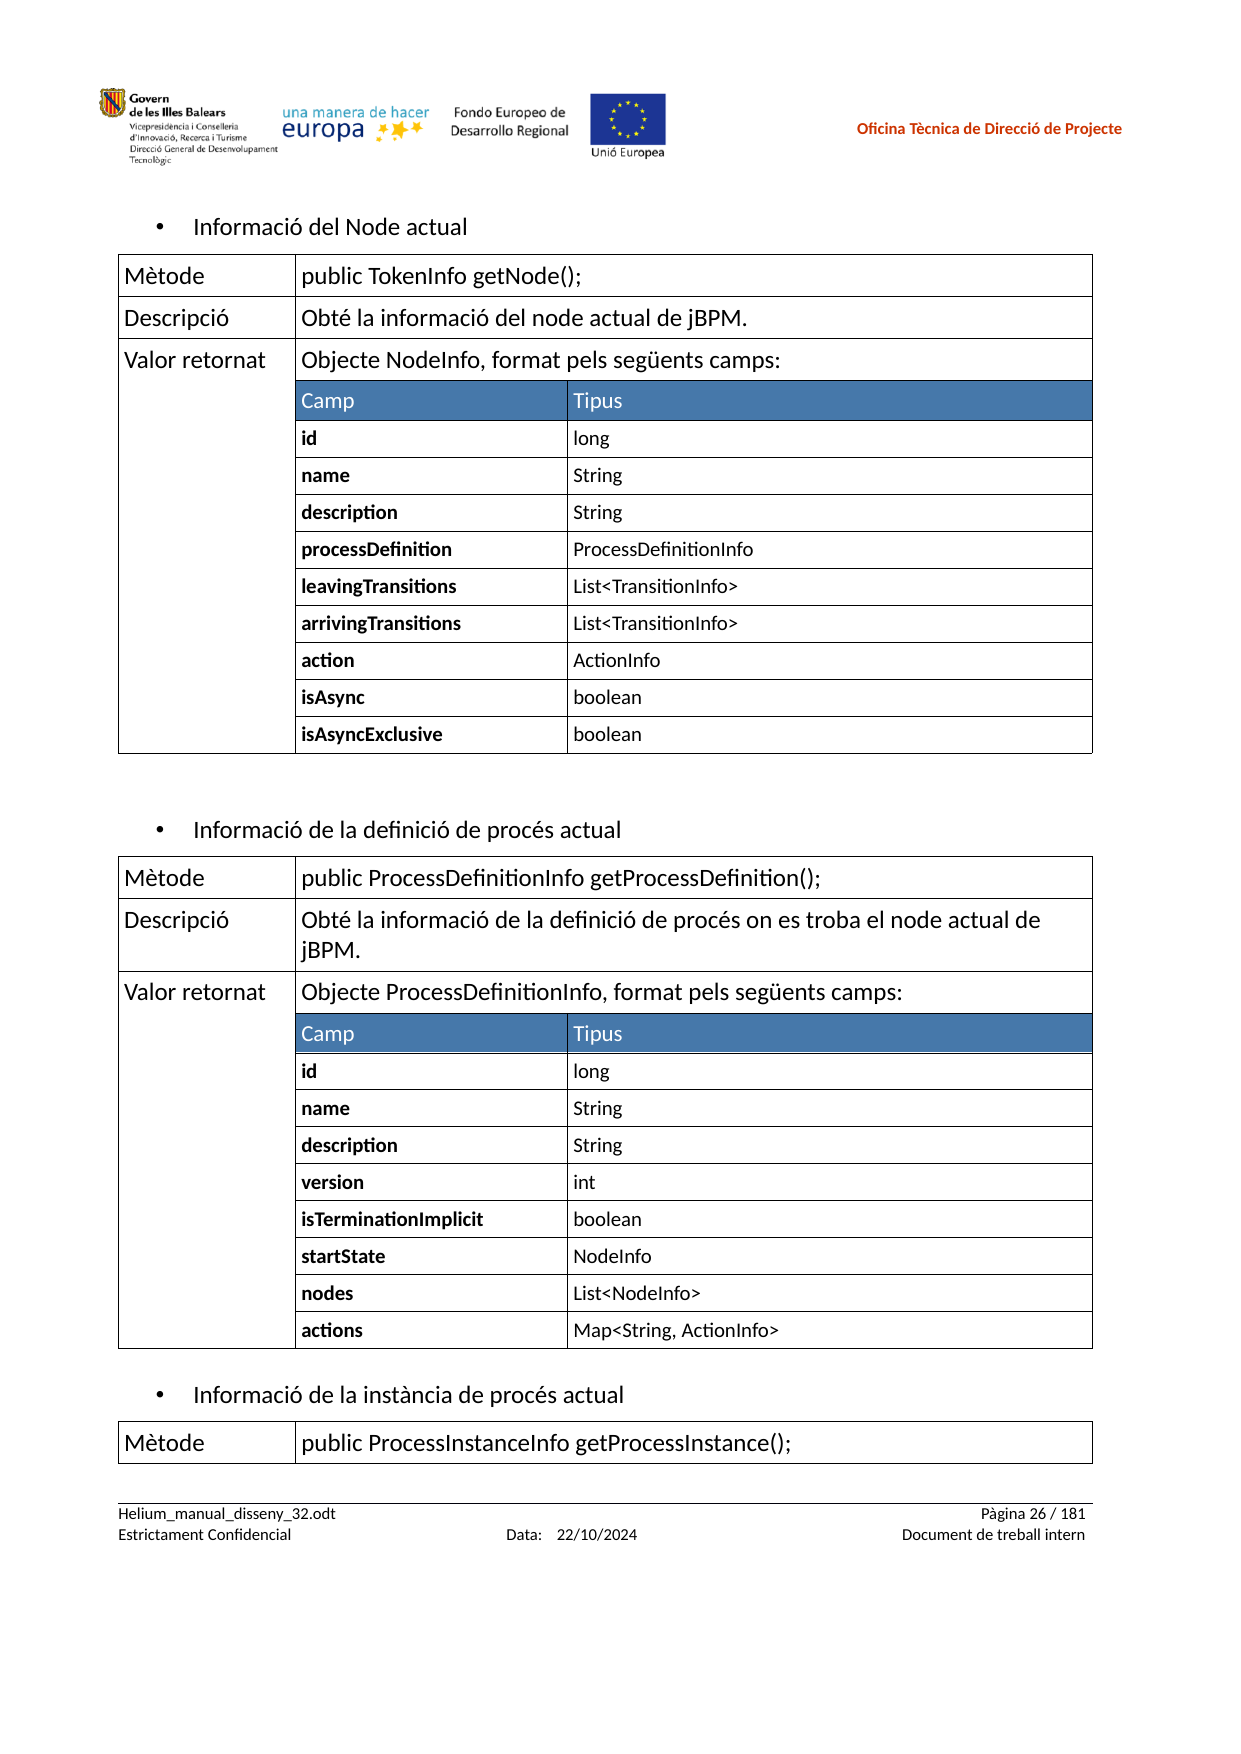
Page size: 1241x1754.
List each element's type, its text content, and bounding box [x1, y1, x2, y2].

table_cell isAsync [296, 680, 567, 716]
table_cell String [568, 458, 1092, 494]
table_cell processDefinition [296, 532, 567, 568]
table_header public ProcessInstanceInfo getProcessInstance(); [296, 1422, 1092, 1463]
table_cell String [568, 495, 1092, 531]
list Informació del Node actual [156, 211, 1122, 241]
table_cell NodeInfo [568, 1238, 1092, 1274]
table_cell String [568, 1090, 1092, 1126]
table_header public TokenInfo getNode(); [296, 255, 1092, 296]
table_cell List<TransitionInfo> [568, 606, 1092, 642]
table_cell String [568, 1127, 1092, 1163]
table_cell description [296, 495, 567, 531]
table_cell ActionInfo [568, 643, 1092, 679]
table_cell Obté la informació de la definició de procés on es troba el node actual de jBPM. [296, 899, 1092, 971]
table_cell description [296, 1127, 567, 1163]
table_cell id [296, 1054, 567, 1089]
table_cell long [568, 421, 1092, 457]
table_cell version [296, 1164, 567, 1200]
list Informació de la definició de procés actual [156, 814, 1122, 844]
table_cell Descripció [119, 899, 295, 971]
table_cell int [568, 1164, 1092, 1200]
table_header Mètode [119, 857, 295, 898]
table_cell Obté la informació del node actual de jBPM. [296, 297, 1092, 338]
table_cell isAsyncExclusive [296, 717, 567, 753]
table_cell List<TransitionInfo> [568, 569, 1092, 605]
table_cell nodes [296, 1275, 567, 1311]
table_header Mètode [119, 1422, 295, 1463]
table_cell boolean [568, 717, 1092, 753]
table_cell Objecte NodeInfo, format pels següents camps: [296, 339, 1092, 380]
table_cell boolean [568, 1201, 1092, 1237]
table_cell Valor retornat [119, 972, 295, 1348]
table_cell Camp [296, 1014, 567, 1052]
table_cell actions [296, 1312, 567, 1348]
table_cell name [296, 458, 567, 494]
table_cell arrivingTransitions [296, 606, 567, 642]
table_cell Map<String, ActionInfo> [568, 1312, 1092, 1348]
table_cell Tipus [568, 381, 1092, 420]
picture [99, 87, 668, 166]
table_header public ProcessDefinitionInfo getProcessDefinition(); [296, 857, 1092, 898]
table_cell Valor retornat [119, 339, 295, 753]
table_cell Camp [296, 381, 567, 420]
table_cell boolean [568, 680, 1092, 716]
table_cell action [296, 643, 567, 679]
table_cell List<NodeInfo> [568, 1275, 1092, 1311]
table_cell Tipus [568, 1014, 1092, 1052]
table_cell startState [296, 1238, 567, 1274]
table_cell Objecte ProcessDefinitionInfo, format pels següents camps: [296, 972, 1092, 1013]
list Informació de la instància de procés actual [156, 1379, 1122, 1409]
table_cell Descripció [119, 297, 295, 338]
table_cell long [568, 1054, 1092, 1089]
table_cell isTerminationImplicit [296, 1201, 567, 1237]
table_cell id [296, 421, 567, 457]
table_header Mètode [119, 255, 295, 296]
table_cell ProcessDefinitionInfo [568, 532, 1092, 568]
table_cell leavingTransitions [296, 569, 567, 605]
table_cell name [296, 1090, 567, 1126]
